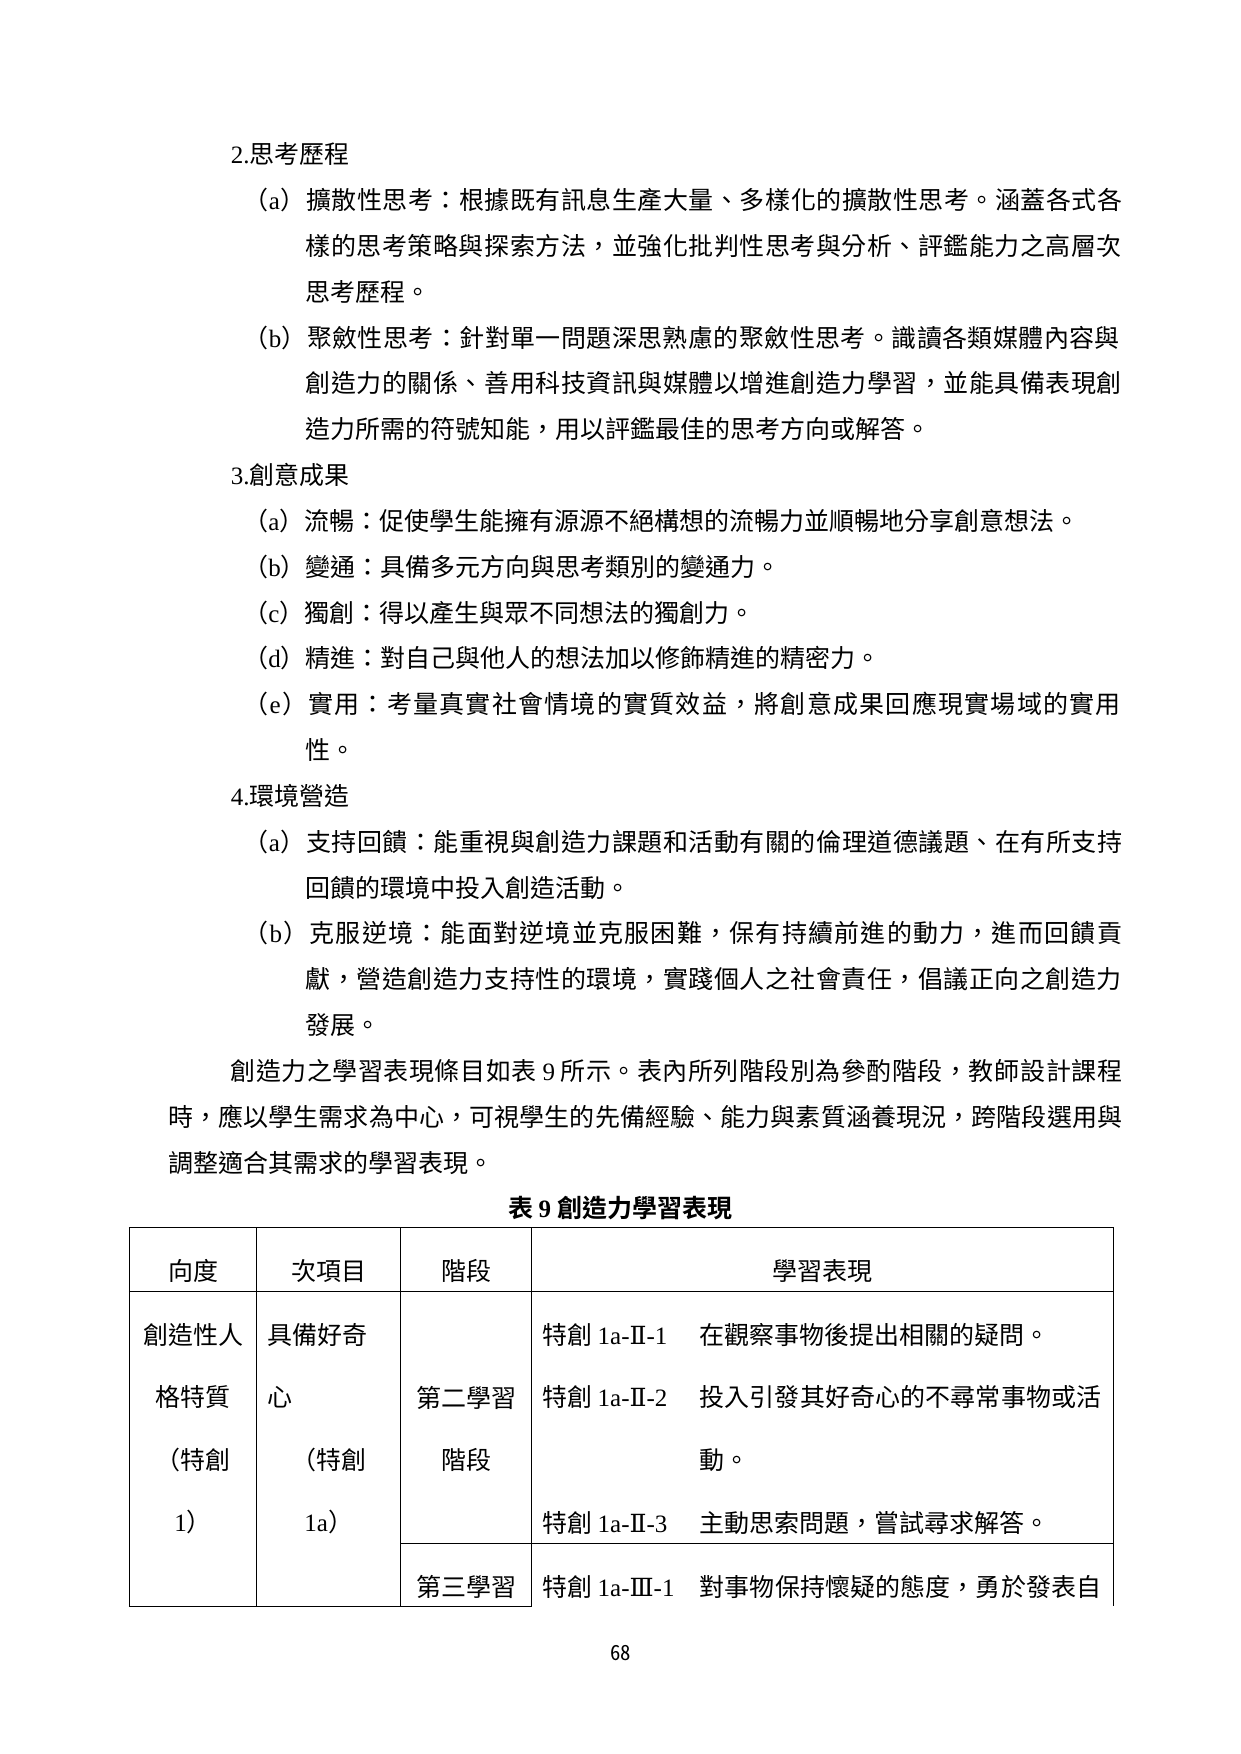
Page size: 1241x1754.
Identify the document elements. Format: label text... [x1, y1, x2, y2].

text （b）克服逆境：能面對逆境並克服困難，保有持續前進的動力，進而回饋貢獻，營造創造力支持性的環境，實踐個人之社會責任，倡議正向之創造力發展。 [243, 906, 1122, 1044]
table_cell 主動思索問題，嘗試尋求解答。 [688, 1479, 1113, 1543]
text （b）聚斂性思考：針對單一問題深思熟慮的聚斂性思考。識讀各類媒體內容與創造力的關係、善用科技資訊與媒體以增進創造力學習，並能具備表現創造力所需的符號知能，用以評鑑最佳的思考方向或解答。 [243, 310, 1122, 448]
table_cell 具備好奇心 （特創1a） [257, 1292, 400, 1606]
table_cell 在觀察事物後提出相關的疑問。 投入引發其好奇心的不尋常事物或活動。 [688, 1292, 1113, 1479]
table_header 學習表現 [532, 1228, 1113, 1291]
text 4.環境營造 [168, 769, 1122, 814]
table_cell 對事物保持懷疑的態度，勇於發表自 [688, 1544, 1113, 1606]
table_cell 第二學習階段 [401, 1292, 531, 1543]
table_header 向度 [130, 1228, 256, 1291]
subtitle 表9 創造力學習表現 [118, 1181, 1122, 1227]
text （a）支持回饋：能重視與創造力課題和活動有關的倫理道德議題、在有所支持回饋的環境中投入創造活動。 [243, 814, 1122, 906]
text 創造力之學習表現條目如表9所示。表內所列階段別為參酌階段，教師設計課程時，應以學生需求為中心，可視學生的先備經驗、能力與素質涵養現況，跨階段選用與調整適合其需求的學習表現。 [168, 1044, 1122, 1181]
table_cell 特創1a-Ⅱ-1 特創1a-Ⅱ-2 [532, 1292, 688, 1479]
text 3.創意成果 [168, 448, 1122, 494]
table_cell 特創1a-Ⅲ-1 [532, 1544, 688, 1606]
text 2.思考歷程 [168, 127, 1122, 173]
table_header 階段 [401, 1228, 531, 1291]
table_cell 第三學習 [401, 1544, 531, 1606]
table_cell 創造性人格特質 （特創1） [130, 1292, 256, 1606]
text （c）獨創：得以產生與眾不同想法的獨創力。 [243, 585, 1122, 631]
table_cell 特創1a-Ⅱ-3 [532, 1479, 688, 1543]
text （d）精進：對自己與他人的想法加以修飾精進的精密力。 [243, 631, 1122, 677]
text （b）變通：具備多元方向與思考類別的變通力。 [243, 539, 1122, 585]
text （e）實用：考量真實社會情境的實質效益，將創意成果回應現實場域的實用性。 [243, 677, 1122, 769]
text （a）擴散性思考：根據既有訊息生產大量、多樣化的擴散性思考。涵蓋各式各樣的思考策略與探索方法，並強化批判性思考與分析、評鑑能力之高層次思考歷程。 [243, 173, 1122, 310]
table_header 次項目 [257, 1228, 400, 1291]
text （a）流暢：促使學生能擁有源源不絕構想的流暢力並順暢地分享創意想法。 [243, 494, 1122, 539]
